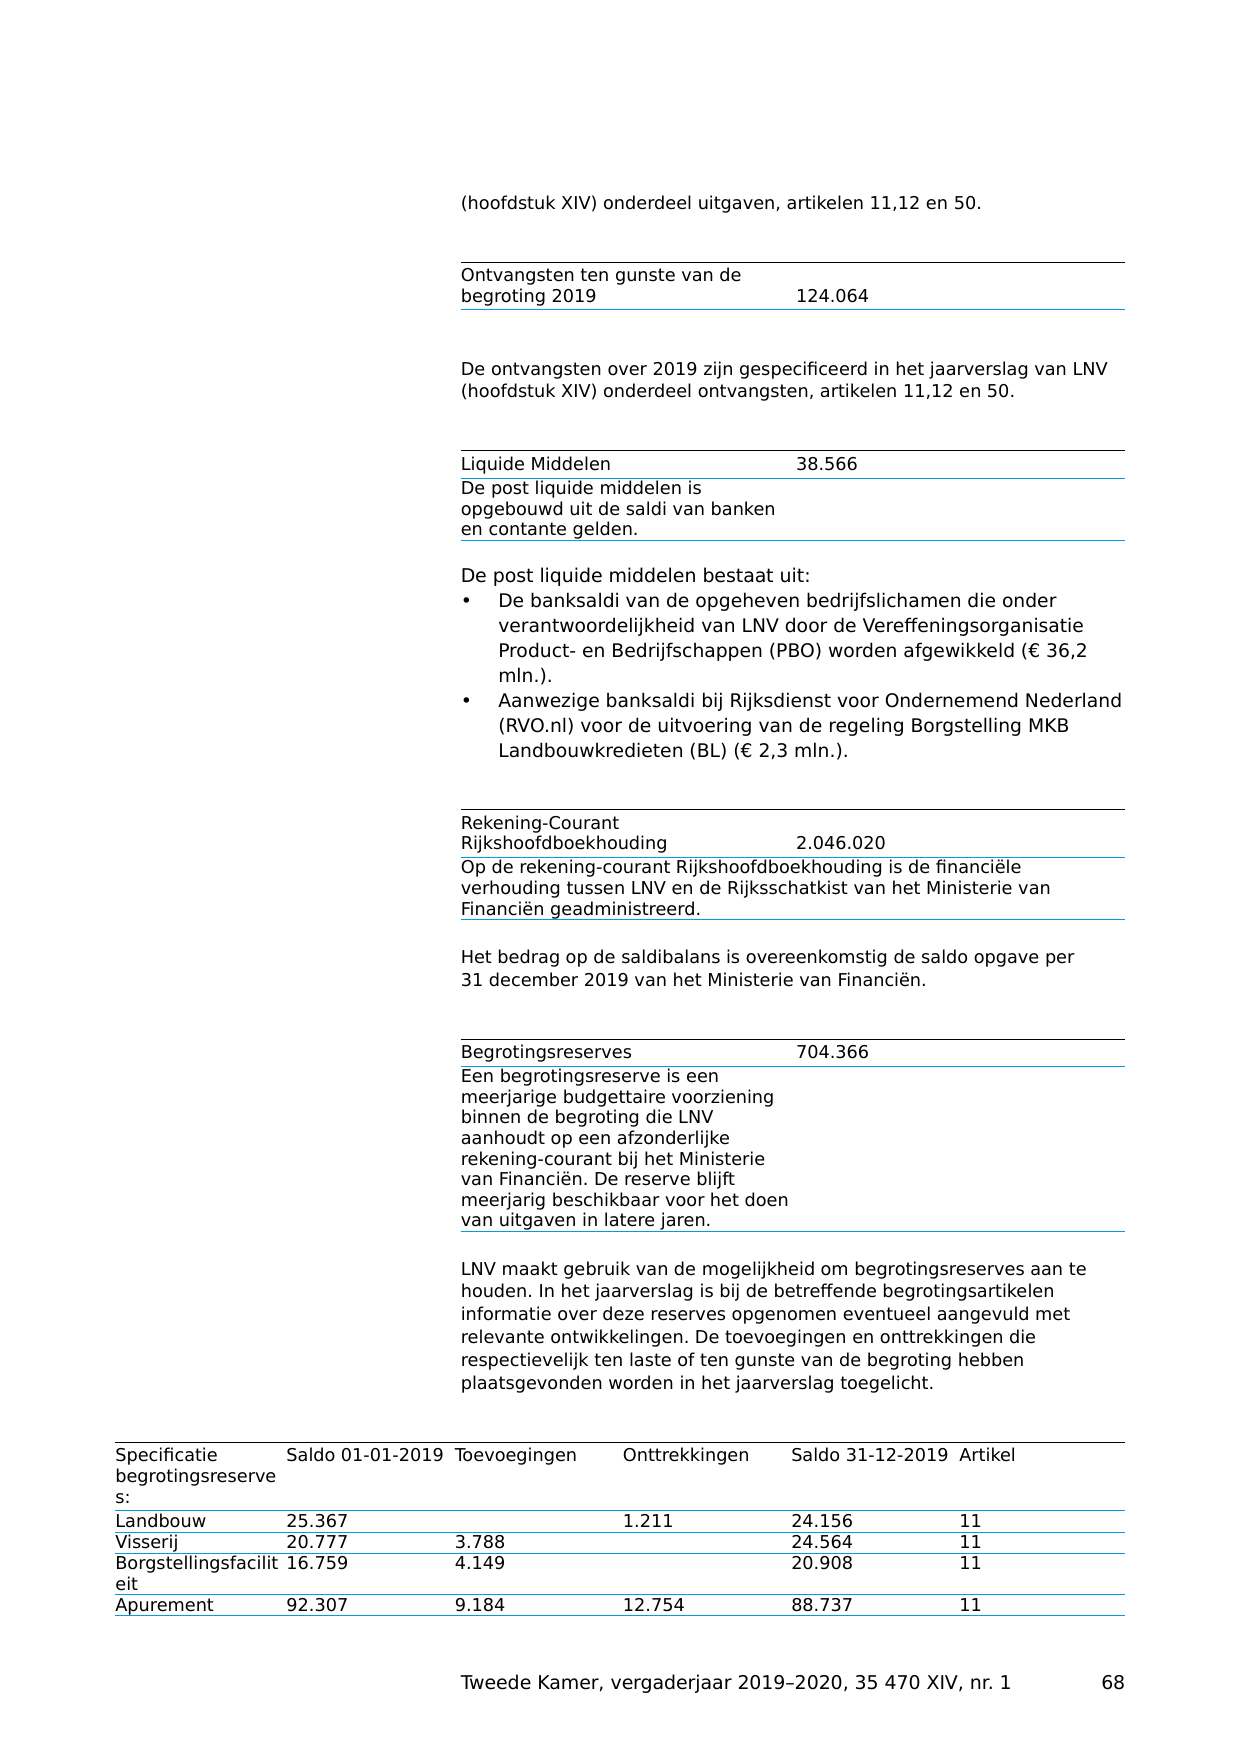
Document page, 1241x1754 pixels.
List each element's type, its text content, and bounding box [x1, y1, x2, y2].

text De ontvangsten over 2019 zijn gespecificeerd in het jaarverslag van LNV (hoofdstuk XIV) onderdeel ontvangsten, artikelen 11,12 en 50. [461, 357, 1125, 402]
table_cell Onttrekkingen [620, 1443, 788, 1510]
table_cell Borgstellingsfaciliteit [115, 1554, 283, 1594]
table_cell Toevoegingen [452, 1443, 620, 1510]
table_cell [620, 1554, 788, 1594]
table_cell Saldo 31-12-2019 [788, 1443, 956, 1510]
table_header Begrotingsreserves [115, 1417, 1125, 1442]
list De banksaldi van de opgeheven bedrijfslichamen die onder verantwoordelijkheid van LNV door de Vereffeningsorganisatie Product- en Bedrijfschappen (PBO) worden afgewikkeld (€ 36,2 mln.). [461, 587, 1125, 687]
table_header Balanspost 2 [461, 237, 1125, 262]
table_cell 11 [956, 1511, 1125, 1531]
table_cell Saldo 01-01-2019 [283, 1443, 452, 1510]
table_cell [452, 1511, 620, 1531]
list Aanwezige banksaldi bij Rijksdienst voor Ondernemend Nederland (RVO.nl) voor de uitvoering van de regeling Borgstelling MKB Landbouwkredieten (BL) (€ 2,3 mln.). [461, 687, 1125, 762]
table_cell De post liquide middelen is opgebouwd uit de saldi van banken en contante gelden. [461, 479, 793, 540]
text De post liquide middelen bestaat uit: [461, 565, 1125, 587]
table_cell 38.566 [793, 451, 1125, 477]
table_cell 1.211 [620, 1511, 788, 1531]
table_cell 16.759 [283, 1554, 452, 1594]
table_cell 11 [956, 1554, 1125, 1594]
table_cell [620, 1533, 788, 1552]
table_cell [793, 479, 1125, 540]
table_header Balanspost 4 [461, 784, 1125, 809]
table_cell [793, 1067, 1125, 1231]
table_cell Rekening-Courant Rijkshoofdboekhouding [461, 810, 793, 857]
table_cell 24.156 [788, 1511, 956, 1531]
table_cell Een begrotingsreserve is een meerjarige budgettaire voorziening binnen de begroting die LNV aanhoudt op een afzonderlijke rekening-courant bij het Ministerie van Financiën. De reserve blijft meerjarig beschikbaar voor het doen van uitgaven in latere jaren. [461, 1067, 793, 1231]
table_cell 2.046.020 [793, 810, 1125, 857]
table_cell 704.366 [793, 1040, 1125, 1066]
table_cell 24.564 [788, 1533, 956, 1552]
table_cell Landbouw [115, 1511, 283, 1531]
table_cell 9.184 [452, 1595, 620, 1615]
table_header Balanspost 5 [461, 1014, 1125, 1038]
table_cell Visserij [115, 1533, 283, 1552]
table_cell 88.737 [788, 1595, 956, 1615]
table_cell Artikel [956, 1443, 1125, 1510]
text Het bedrag op de saldibalans is overeenkomstig de saldo opgave per 31 december 2019 van het Ministerie van Financiën. [461, 945, 1125, 991]
table_cell 11 [956, 1533, 1125, 1552]
table_cell 4.149 [452, 1554, 620, 1594]
table_cell 20.908 [788, 1554, 956, 1594]
text (hoofdstuk XIV) onderdeel uitgaven, artikelen 11,12 en 50. [461, 191, 1125, 214]
table_cell 20.777 [283, 1533, 452, 1552]
table_cell 124.064 [793, 263, 1125, 309]
table_cell Liquide Middelen [461, 451, 793, 477]
table_cell Op de rekening-courant Rijkshoofdboekhouding is de financiële verhouding tussen LNV en de Rijksschatkist van het Ministerie van Financiën geadministreerd. [461, 858, 1125, 919]
table_cell 3.788 [452, 1533, 620, 1552]
table_cell 25.367 [283, 1511, 452, 1531]
table_cell Specificatie begrotingsreserves: [115, 1443, 283, 1510]
table_cell Apurement [115, 1595, 283, 1615]
table_cell [461, 310, 793, 332]
table_cell Ontvangsten ten gunste van de begroting 2019 [461, 263, 793, 309]
table_cell Begrotingsreserves [461, 1040, 793, 1066]
text LNV maakt gebruik van de mogelijkheid om begrotingsreserves aan te houden. In het jaarverslag is bij de betreffende begrotingsartikelen informatie over deze reserves opgenomen eventueel aangevuld met relevante ontwikkelingen. De toevoegingen en onttrekkingen die respectievelijk ten laste of ten gunste van de begroting hebben plaatsgevonden worden in het jaarverslag toegelicht. [461, 1257, 1125, 1394]
table_cell 92.307 [283, 1595, 452, 1615]
table_header Balanspost 3 [461, 425, 1125, 450]
table_cell 11 [956, 1595, 1125, 1615]
table_cell 12.754 [620, 1595, 788, 1615]
